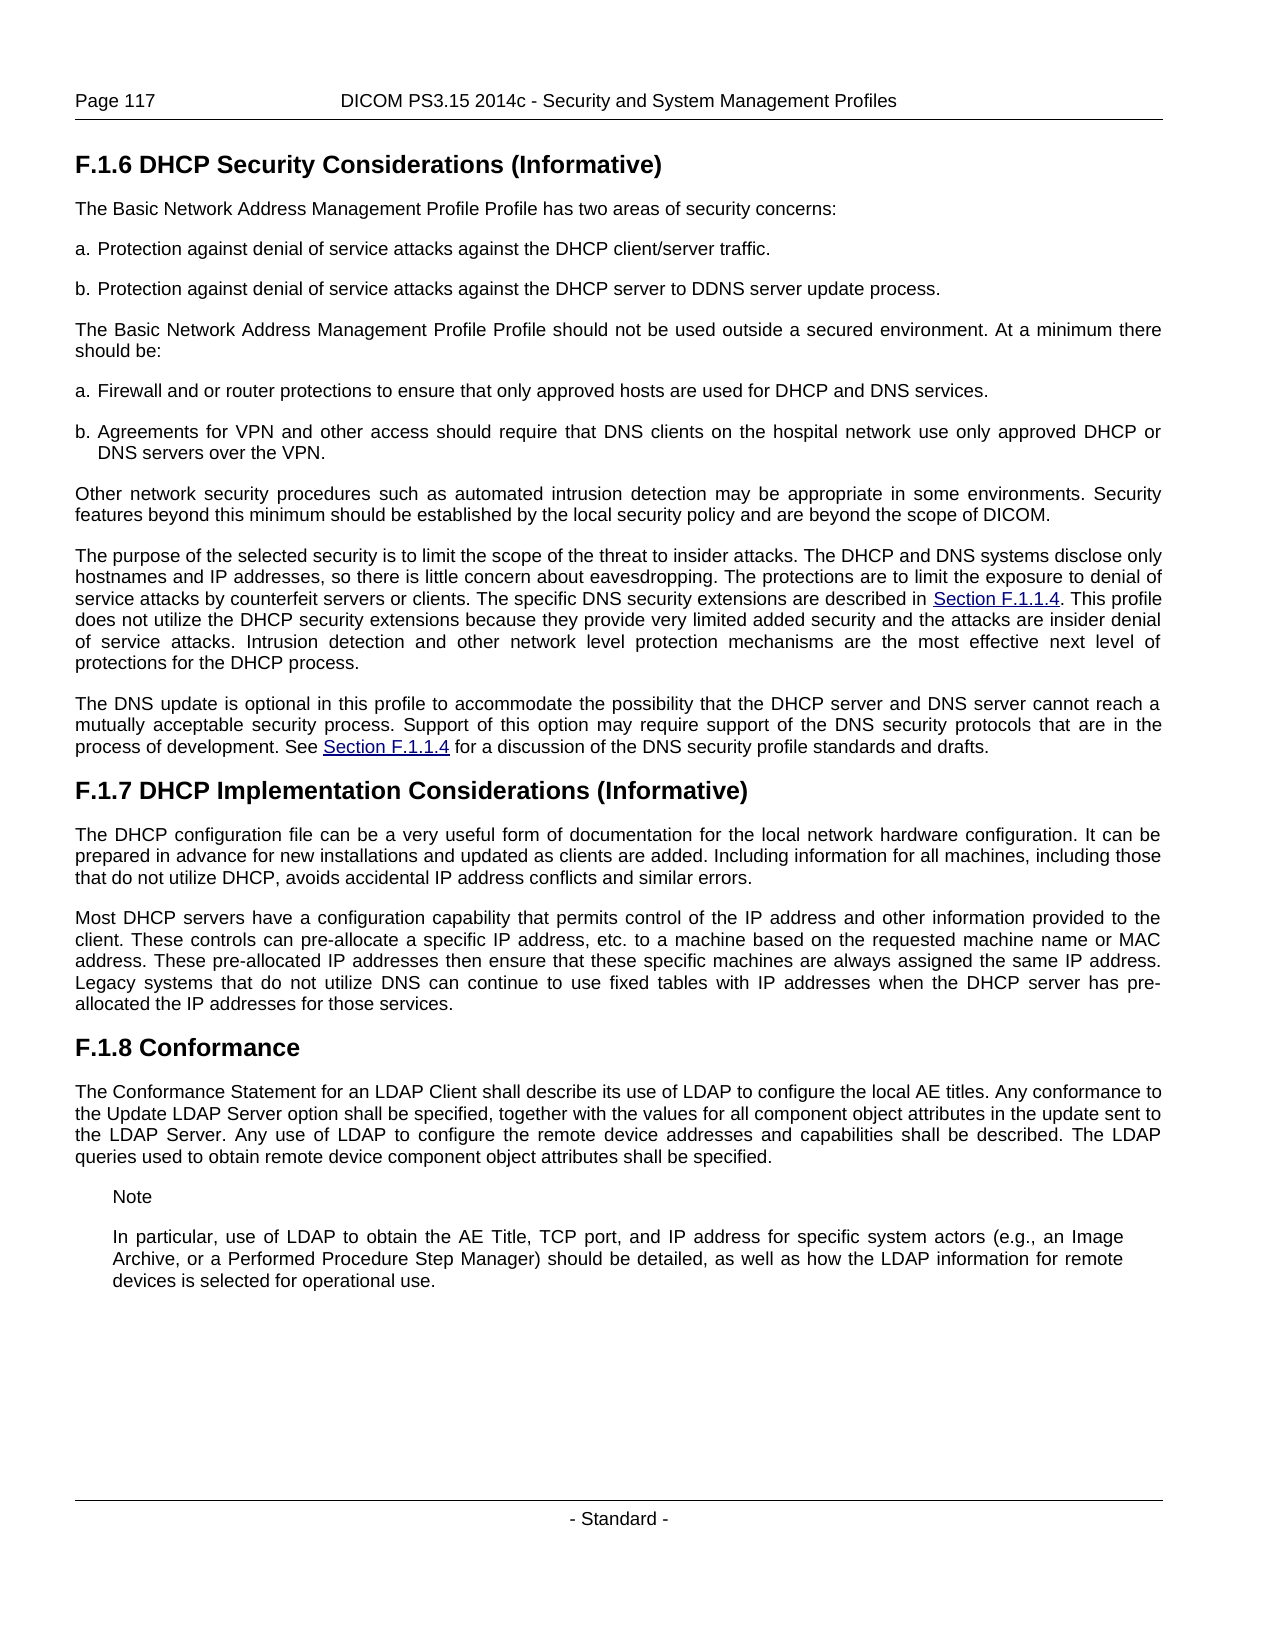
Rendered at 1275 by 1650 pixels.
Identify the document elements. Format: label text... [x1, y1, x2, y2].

text The purpose of the selected security is to limit the scope of the threat to insider attacks. The DHCP and DNS systems disclose only hostnames and IP addresses, so there is little concern about eavesdropping. The protections are to limit the exposure to denial of service attacks by counterfeit servers or clients. The specific DNS security extensions are described in Section F.1.1.4. This profile does not utilize the DHCP security extensions because they provide very limited added security and the attacks are insider denial of service attacks. Intrusion detection and other network level protection mechanisms are the most effective next level of protections for the DHCP process. [75, 544, 1162, 674]
list Agreements for VPN and other access should require that DNS clients on the hospital network use only approved DHCP or DNS servers over the VPN. [75, 421, 1162, 464]
text The DHCP configuration file can be a very useful form of documentation for the local network hardware configuration. It can be prepared in advance for new installations and updated as clients are added. Including information for all machines, including those that do not utilize DHCP, avoids accidental IP address conflicts and similar errors. [75, 823, 1162, 888]
text Other network security procedures such as automated intrusion detection may be appropriate in some environments. Security features beyond this minimum should be established by the local security policy and are beyond the scope of DICOM. [75, 482, 1162, 526]
text F.1.8 Conformance [75, 1033, 1162, 1062]
text The Basic Network Address Management Profile Profile has two areas of security concerns: [75, 197, 1162, 219]
list Protection against denial of service attacks against the DHCP client/server traffic. [75, 238, 1162, 259]
list Protection against denial of service attacks against the DHCP server to DDNS server update process. [75, 278, 1162, 300]
text In particular, use of LDAP to obtain the AE Title, TCP port, and IP address for specific system actors (e.g., an Image Archive, or a Performed Procedure Step Manager) should be detailed, as well as how the LDAP information for remote devices is selected for operational use. [112, 1226, 1125, 1291]
text The Conformance Statement for an LDAP Client shall describe its use of LDAP to configure the local AE titles. Any conformance to the Update LDAP Server option shall be specified, together with the values for all component object attributes in the update sent to the LDAP Server. Any use of LDAP to configure the remote device addresses and capabilities shall be described. The LDAP queries used to obtain remote device component object attributes shall be specified. [75, 1081, 1162, 1167]
text F.1.6 DHCP Security Considerations (Informative) [75, 150, 1162, 179]
text Note [112, 1186, 1125, 1207]
text F.1.7 DHCP Implementation Considerations (Informative) [75, 776, 1162, 805]
list Firewall and or router protections to ensure that only approved hosts are used for DHCP and DNS services. [75, 380, 1162, 402]
text Most DHCP servers have a configuration capability that permits control of the IP address and other information provided to the client. These controls can pre-allocate a specific IP address, etc. to a machine based on the requested machine name or MAC address. These pre-allocated IP addresses then ensure that these specific machines are always assigned the same IP address. Legacy systems that do not utilize DNS can continue to use fixed tables with IP addresses when the DHCP server has pre-allocated the IP addresses for those services. [75, 907, 1162, 1015]
text The Basic Network Address Management Profile Profile should not be used outside a secured environment. At a minimum there should be: [75, 318, 1162, 362]
text The DNS update is optional in this profile to accommodate the possibility that the DHCP server and DNS server cannot reach a mutually acceptable security process. Support of this option may require support of the DNS security protocols that are in the process of development. See Section F.1.1.4 for a discussion of the DNS security profile standards and drafts. [75, 692, 1162, 757]
